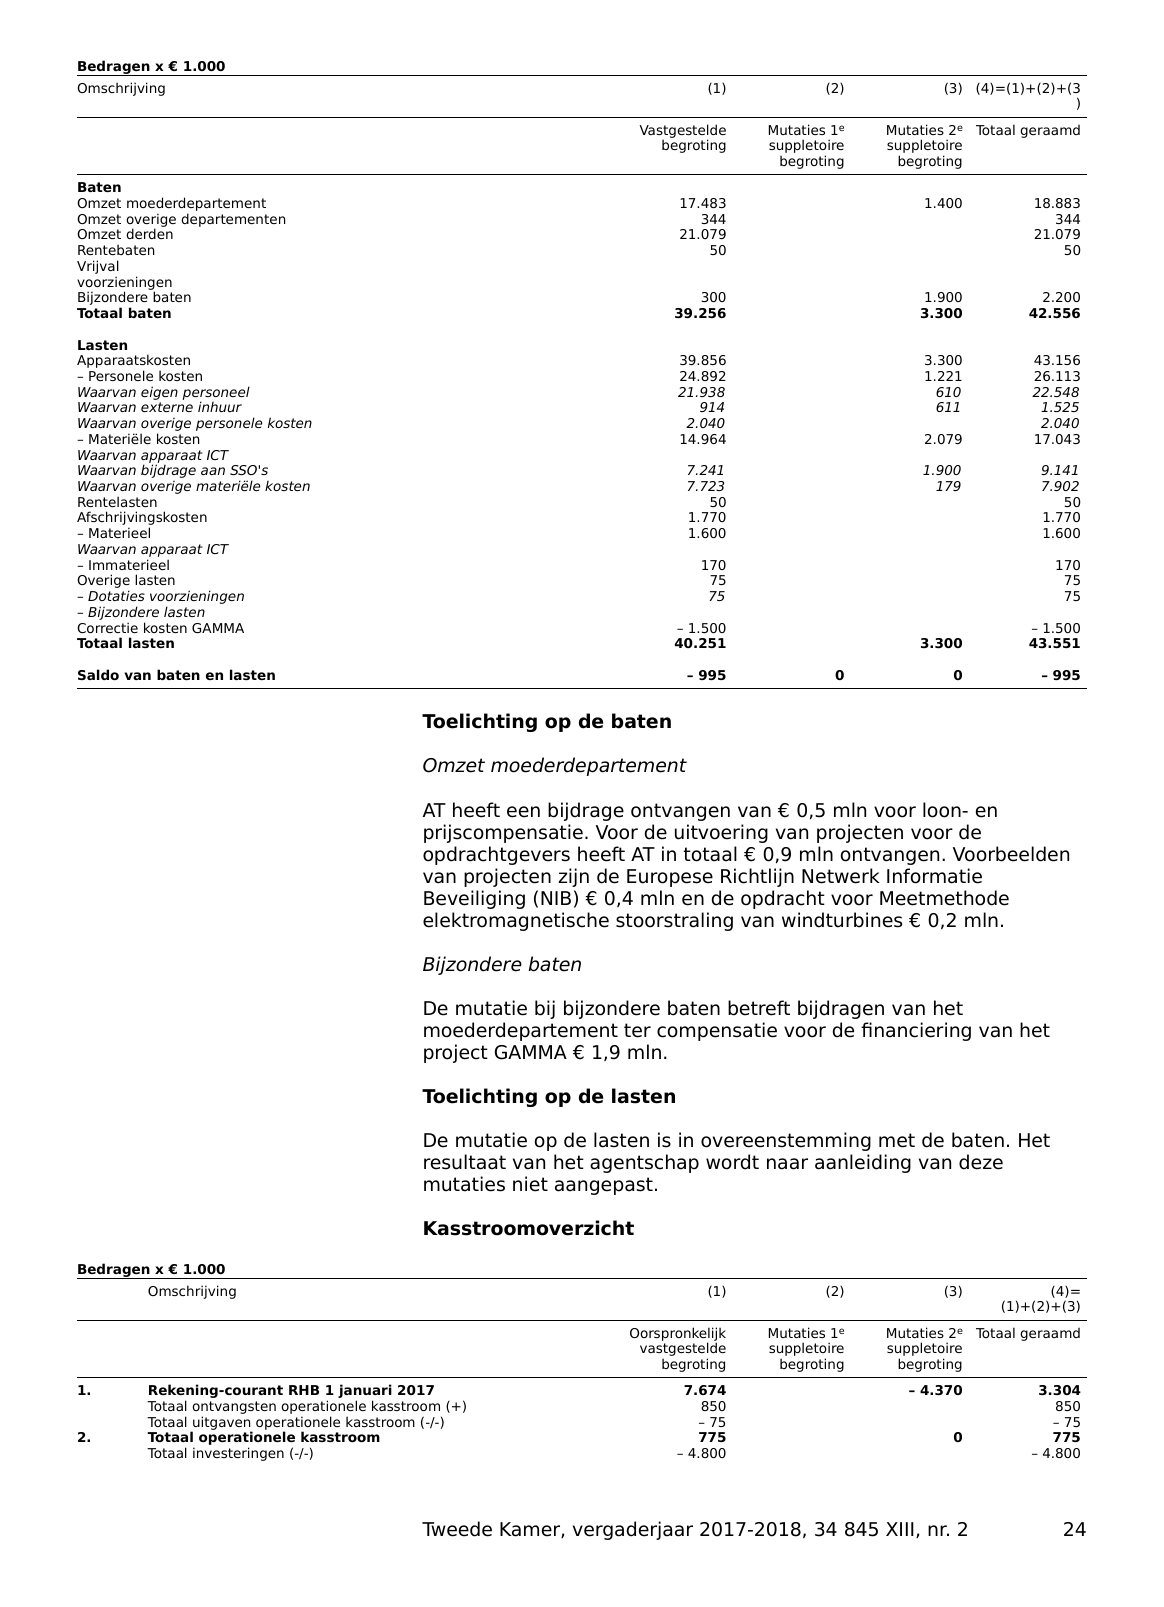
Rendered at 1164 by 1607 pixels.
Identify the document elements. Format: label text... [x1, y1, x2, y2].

table_cell 2.040 [969, 416, 1087, 432]
table_cell 21.938 [614, 385, 732, 400]
table_cell Omschrijving [142, 1279, 614, 1320]
table_cell [732, 589, 850, 605]
table_cell 179 [850, 479, 968, 494]
table_cell [850, 1399, 968, 1414]
table_cell [732, 416, 850, 432]
table_cell 775 [969, 1430, 1087, 1446]
table_cell 22.548 [969, 385, 1087, 400]
table_cell [614, 175, 732, 196]
table_cell 1.900 [850, 463, 968, 479]
table_cell – 1.500 [614, 620, 732, 636]
table_cell [732, 432, 850, 447]
table_cell Rentebaten [77, 243, 614, 259]
table_cell [732, 322, 850, 337]
table_cell [850, 573, 968, 589]
table_cell Bijzondere baten [77, 290, 614, 306]
table_cell 75 [614, 589, 732, 605]
table_cell Rekening-courant RHB 1 januari 2017 [142, 1378, 614, 1399]
table_cell [732, 211, 850, 227]
table_cell 7.902 [969, 479, 1087, 494]
table_cell Waarvan bijdrage aan SSO's [77, 463, 614, 479]
text De mutatie op de lasten is in overeenstemming met de baten. Het resultaat van het agentschap wordt naar aanleiding van deze mutaties niet aangepast. [422, 1130, 1087, 1196]
table_cell [732, 1430, 850, 1446]
table_cell 43.551 [969, 636, 1087, 652]
table_cell (3) [850, 76, 968, 117]
table_cell Vrijval voorzieningen [77, 259, 614, 290]
table_cell [732, 495, 850, 510]
table_cell (1) [614, 1279, 732, 1320]
table_cell Totaal uitgaven operationele kasstroom (-/-) [142, 1415, 614, 1430]
table_cell – 75 [969, 1415, 1087, 1430]
table_cell [732, 636, 850, 652]
table_cell Totaal geraamd [969, 118, 1087, 174]
table_cell [969, 322, 1087, 337]
table_cell 170 [614, 558, 732, 573]
table_cell [850, 1415, 968, 1430]
table_cell – 1.500 [969, 620, 1087, 636]
table_cell [732, 479, 850, 494]
table_cell 3.304 [969, 1378, 1087, 1399]
table_cell [850, 1446, 968, 1462]
table_cell [850, 175, 968, 196]
table_cell – 995 [969, 668, 1087, 688]
table_cell 50 [614, 495, 732, 510]
table_cell [732, 385, 850, 400]
table_cell 50 [969, 495, 1087, 510]
table_cell [969, 652, 1087, 668]
table_cell 0 [850, 1430, 968, 1446]
table_cell 75 [969, 589, 1087, 605]
table_cell 610 [850, 385, 968, 400]
subtitle Toelichting op de lasten [422, 1086, 1087, 1108]
table_cell (3) [850, 1279, 968, 1320]
table_cell 3.300 [850, 636, 968, 652]
table_cell Totaal operationele kasstroom [142, 1430, 614, 1446]
table_cell [850, 448, 968, 463]
table_cell [850, 620, 968, 636]
table_cell 344 [969, 211, 1087, 227]
table_cell – Dotaties voorzieningen [77, 589, 614, 605]
table_cell Saldo van baten en lasten [77, 668, 614, 688]
table_cell Omzet moederdepartement [77, 196, 614, 211]
table_cell 1.600 [614, 526, 732, 542]
table_cell Totaal investeringen (-/-) [142, 1446, 614, 1462]
table_cell Mutaties 2e suppletoire begroting [850, 1321, 968, 1377]
table_cell 2. [77, 1430, 142, 1446]
table_cell 39.856 [614, 353, 732, 369]
table_cell Mutaties 2e suppletoire begroting [850, 118, 968, 174]
table_cell Mutaties 1e suppletoire begroting [732, 118, 850, 174]
table_cell 344 [614, 211, 732, 227]
table_cell 300 [614, 290, 732, 306]
table_cell Waarvan externe inhuur [77, 400, 614, 416]
table_cell [969, 259, 1087, 290]
table_cell [850, 211, 968, 227]
table_cell [732, 542, 850, 557]
table_cell [850, 227, 968, 243]
table_cell [732, 605, 850, 620]
table_cell [969, 337, 1087, 353]
table_cell [732, 558, 850, 573]
table_cell [732, 620, 850, 636]
table_cell [850, 495, 968, 510]
table_cell (4)= (1)+(2)+(3) [969, 1279, 1087, 1320]
table_cell [732, 526, 850, 542]
table_cell [850, 259, 968, 290]
table_cell Waarvan overige materiële kosten [77, 479, 614, 494]
table_cell [850, 542, 968, 557]
table_cell [77, 1279, 142, 1320]
table_cell [732, 306, 850, 322]
table_cell 2.040 [614, 416, 732, 432]
table_cell (1) [614, 76, 732, 117]
table_cell [142, 1321, 614, 1377]
table_cell [732, 510, 850, 526]
table_cell [77, 322, 614, 337]
table_cell Mutaties 1e suppletoire begroting [732, 1321, 850, 1377]
table_cell [850, 605, 968, 620]
table_cell 2.200 [969, 290, 1087, 306]
table_cell Afschrijvingskosten [77, 510, 614, 526]
table_cell Omzet overige departementen [77, 211, 614, 227]
table_cell 3.300 [850, 306, 968, 322]
table_cell – Bijzondere lasten [77, 605, 614, 620]
table_cell 2.079 [850, 432, 968, 447]
table_cell 43.156 [969, 353, 1087, 369]
table_cell 17.043 [969, 432, 1087, 447]
table_cell 24.892 [614, 369, 732, 384]
table_cell [732, 290, 850, 306]
table_cell (2) [732, 76, 850, 117]
table_cell [732, 1415, 850, 1430]
table_cell [850, 416, 968, 432]
table_cell Oorspronkelijk vastgestelde begroting [614, 1321, 732, 1377]
table_cell Waarvan overige personele kosten [77, 416, 614, 432]
table_cell 775 [614, 1430, 732, 1446]
table_cell [77, 1399, 142, 1414]
table_cell Apparaatskosten [77, 353, 614, 369]
table_cell 850 [969, 1399, 1087, 1414]
table_cell [732, 243, 850, 259]
table_cell 1.770 [969, 510, 1087, 526]
table_cell 26.113 [969, 369, 1087, 384]
table_cell Rentelasten [77, 495, 614, 510]
table_cell [732, 369, 850, 384]
subtitle Kasstroomoverzicht [422, 1218, 1087, 1240]
table_cell [732, 1399, 850, 1414]
table_cell 14.964 [614, 432, 732, 447]
table_cell – 995 [614, 668, 732, 688]
table_cell [850, 510, 968, 526]
table_cell [850, 652, 968, 668]
table_cell [732, 573, 850, 589]
table_cell 611 [850, 400, 968, 416]
table_cell [850, 526, 968, 542]
table_cell Totaal ontvangsten operationele kasstroom (+) [142, 1399, 614, 1414]
table_cell 1.221 [850, 369, 968, 384]
table_cell Waarvan eigen personeel [77, 385, 614, 400]
table_cell [850, 322, 968, 337]
table_cell (4)=(1)+(2)+(3) [969, 76, 1087, 117]
table_cell 50 [969, 243, 1087, 259]
table_cell 9.141 [969, 463, 1087, 479]
table_cell 1.525 [969, 400, 1087, 416]
table_cell [969, 605, 1087, 620]
table_cell Lasten [77, 337, 614, 353]
table_cell 914 [614, 400, 732, 416]
table_cell 7.674 [614, 1378, 732, 1399]
table_cell 17.483 [614, 196, 732, 211]
table_cell [77, 1321, 142, 1377]
table_cell [850, 558, 968, 573]
table_cell 7.241 [614, 463, 732, 479]
table_cell [732, 259, 850, 290]
table_cell Vastgestelde begroting [614, 118, 732, 174]
table_cell [614, 542, 732, 557]
table_cell Waarvan apparaat ICT [77, 542, 614, 557]
table_cell 1.600 [969, 526, 1087, 542]
table_cell [614, 322, 732, 337]
text De mutatie bij bijzondere baten betreft bijdragen van het moederdepartement ter compensatie voor de financiering van het project GAMMA € 1,9 mln. [422, 998, 1087, 1064]
table_cell – Materieel [77, 526, 614, 542]
table_cell 75 [969, 573, 1087, 589]
table_cell Totaal lasten [77, 636, 614, 652]
subtitle Omzet moederdepartement [422, 755, 1087, 777]
table_cell [614, 448, 732, 463]
table_cell [77, 652, 614, 668]
table_cell [732, 1446, 850, 1462]
table_cell 39.256 [614, 306, 732, 322]
table_cell [732, 448, 850, 463]
table_cell 0 [732, 668, 850, 688]
table_cell 42.556 [969, 306, 1087, 322]
table_cell [850, 589, 968, 605]
table_cell [732, 337, 850, 353]
table_cell Omzet derden [77, 227, 614, 243]
text AT heeft een bijdrage ontvangen van € 0,5 mln voor loon- en prijscompensatie. Voor de uitvoering van projecten voor de opdrachtgevers heeft AT in totaal € 0,9 mln ontvangen. Voorbeelden van projecten zijn de Europese Richtlijn Netwerk Informatie Beveiliging (NIB) € 0,4 mln en de opdracht voor Meetmethode elektromagnetische stoorstraling van windturbines € 0,2 mln. [422, 799, 1087, 931]
table_cell – 4.370 [850, 1378, 968, 1399]
table_cell 21.079 [969, 227, 1087, 243]
table_cell [850, 243, 968, 259]
table_cell Omschrijving [77, 76, 614, 117]
subtitle Toelichting op de baten [422, 711, 1087, 733]
table_cell Waarvan apparaat ICT [77, 448, 614, 463]
table_header Bedragen x € 1.000 [77, 1262, 1087, 1278]
table_cell [614, 259, 732, 290]
table_cell – Materiële kosten [77, 432, 614, 447]
table_cell 40.251 [614, 636, 732, 652]
table_cell 18.883 [969, 196, 1087, 211]
table_cell [969, 175, 1087, 196]
table_cell Correctie kosten GAMMA [77, 620, 614, 636]
table_cell – Personele kosten [77, 369, 614, 384]
table_cell [732, 196, 850, 211]
table_cell [850, 337, 968, 353]
table_header Bedragen x € 1.000 [77, 59, 1087, 75]
table_cell Totaal geraamd [969, 1321, 1087, 1377]
table_cell [732, 175, 850, 196]
table_cell 7.723 [614, 479, 732, 494]
table_cell 21.079 [614, 227, 732, 243]
table_cell – 4.800 [614, 1446, 732, 1462]
table_cell 75 [614, 573, 732, 589]
table_cell [969, 542, 1087, 557]
table_cell [969, 448, 1087, 463]
table_cell 50 [614, 243, 732, 259]
table_cell [732, 1378, 850, 1399]
table_cell 1.900 [850, 290, 968, 306]
table_cell [77, 1415, 142, 1430]
table_cell [77, 1446, 142, 1462]
table_cell Baten [77, 175, 614, 196]
table_cell [732, 463, 850, 479]
subtitle Bijzondere baten [422, 954, 1087, 976]
table_cell [732, 400, 850, 416]
table_cell 3.300 [850, 353, 968, 369]
table_cell [614, 652, 732, 668]
table_cell 1.770 [614, 510, 732, 526]
table_cell [732, 353, 850, 369]
table_cell 1. [77, 1378, 142, 1399]
table_cell – 75 [614, 1415, 732, 1430]
table_cell [614, 337, 732, 353]
table_cell Overige lasten [77, 573, 614, 589]
table_cell Totaal baten [77, 306, 614, 322]
table_cell 850 [614, 1399, 732, 1414]
table_cell [732, 652, 850, 668]
table_cell 1.400 [850, 196, 968, 211]
table_cell (2) [732, 1279, 850, 1320]
table_cell 0 [850, 668, 968, 688]
table_cell [732, 227, 850, 243]
table_cell 170 [969, 558, 1087, 573]
table_cell – Immaterieel [77, 558, 614, 573]
table_cell [77, 118, 614, 174]
table_cell – 4.800 [969, 1446, 1087, 1462]
table_cell [614, 605, 732, 620]
